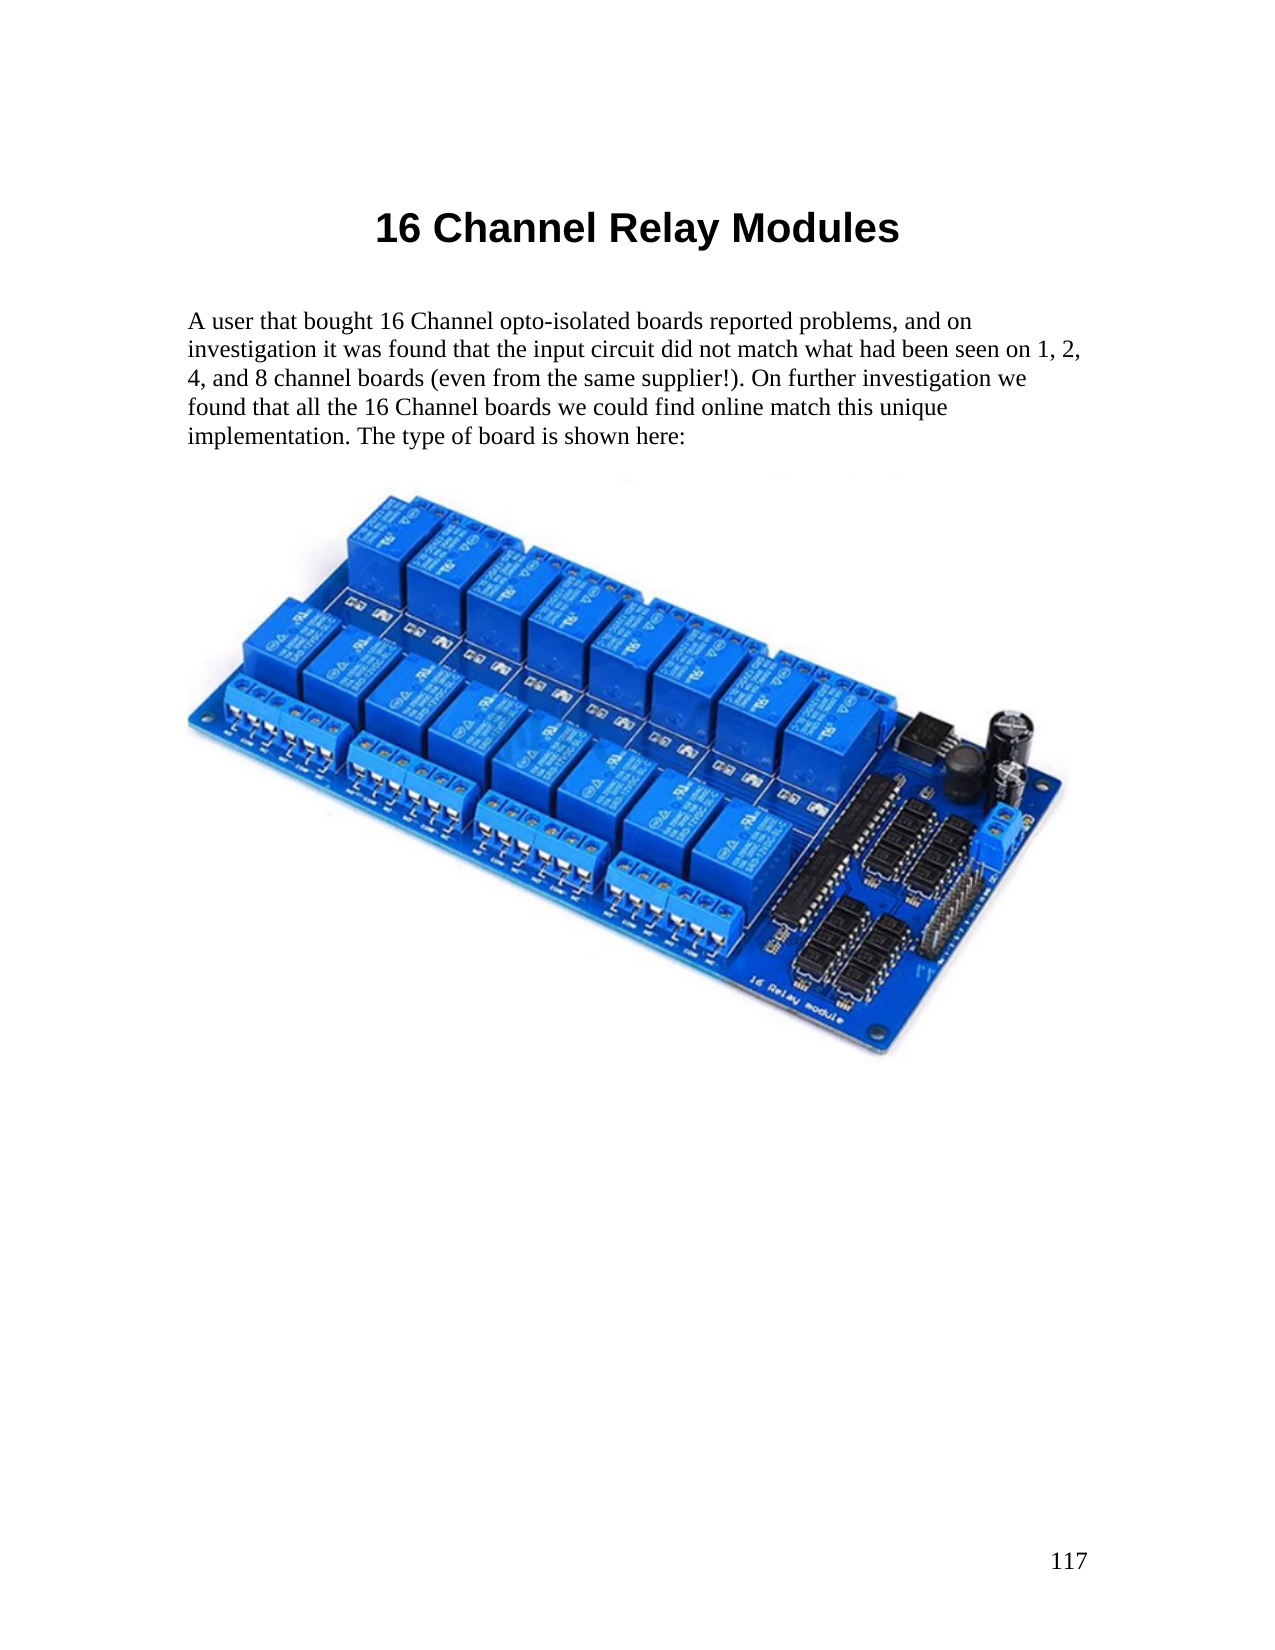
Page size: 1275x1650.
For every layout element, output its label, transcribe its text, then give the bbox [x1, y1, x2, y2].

text A user that bought 16 Channel opto-isolated boards reported problems, and on investigation it was found that the input circuit did not match what had been seen on 1, 2, 4, and 8 channel boards (even from the same supplier!). On further investigation we found that all the 16 Channel boards we could find online match this unique implementation. The type of board is shown here: [187, 306, 1087, 449]
subtitle 16 Channel Relay Modules [187, 204, 1087, 252]
picture [187, 478, 1076, 1066]
